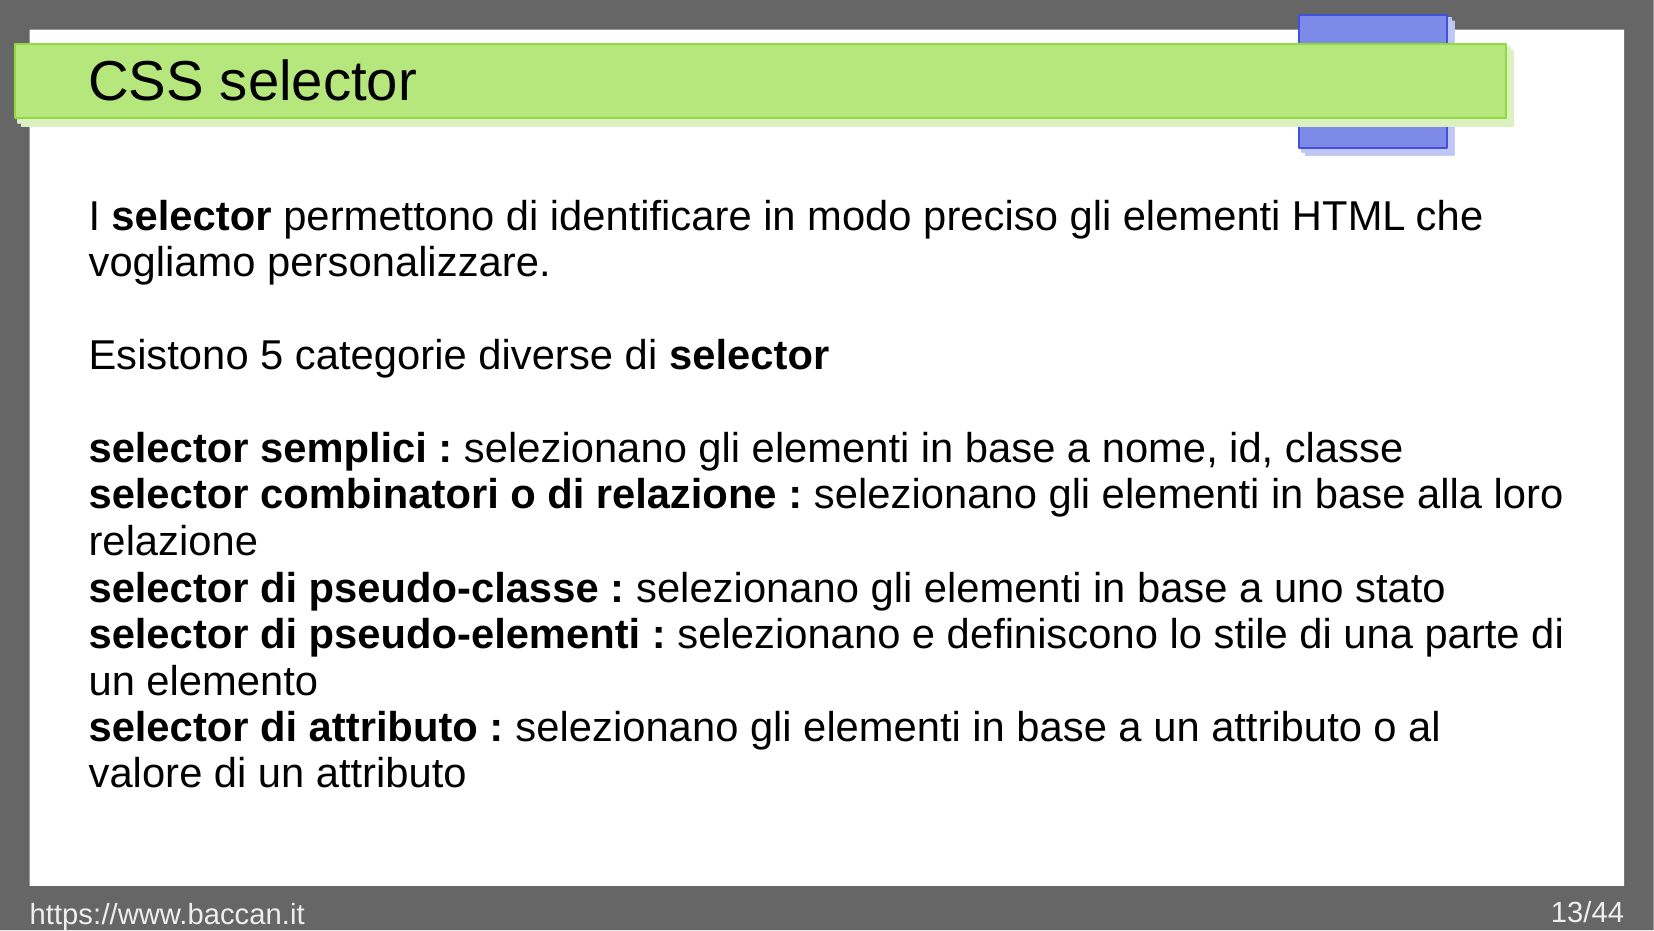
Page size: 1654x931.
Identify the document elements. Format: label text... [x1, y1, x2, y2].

title CSS selector [88, 44, 1506, 119]
text_box I selector permettono di identificare in modo preciso gli elementi HTML che vogliamo personalizzare. Esistono 5 categorie diverse di selector selector semplici : selezionano gli elementi in base a nome, id, classe selector combinatori o di relazione : selezionano gli elementi in base alla loro relazione selector di pseudo-classe : selezionano gli elementi in base a uno stato selector di pseudo-elementi : selezionano e definiscono lo stile di una parte di un elemento selector di attributo : selezionano gli elementi in base a un attributo o al valore di un attributo [88, 169, 1565, 820]
